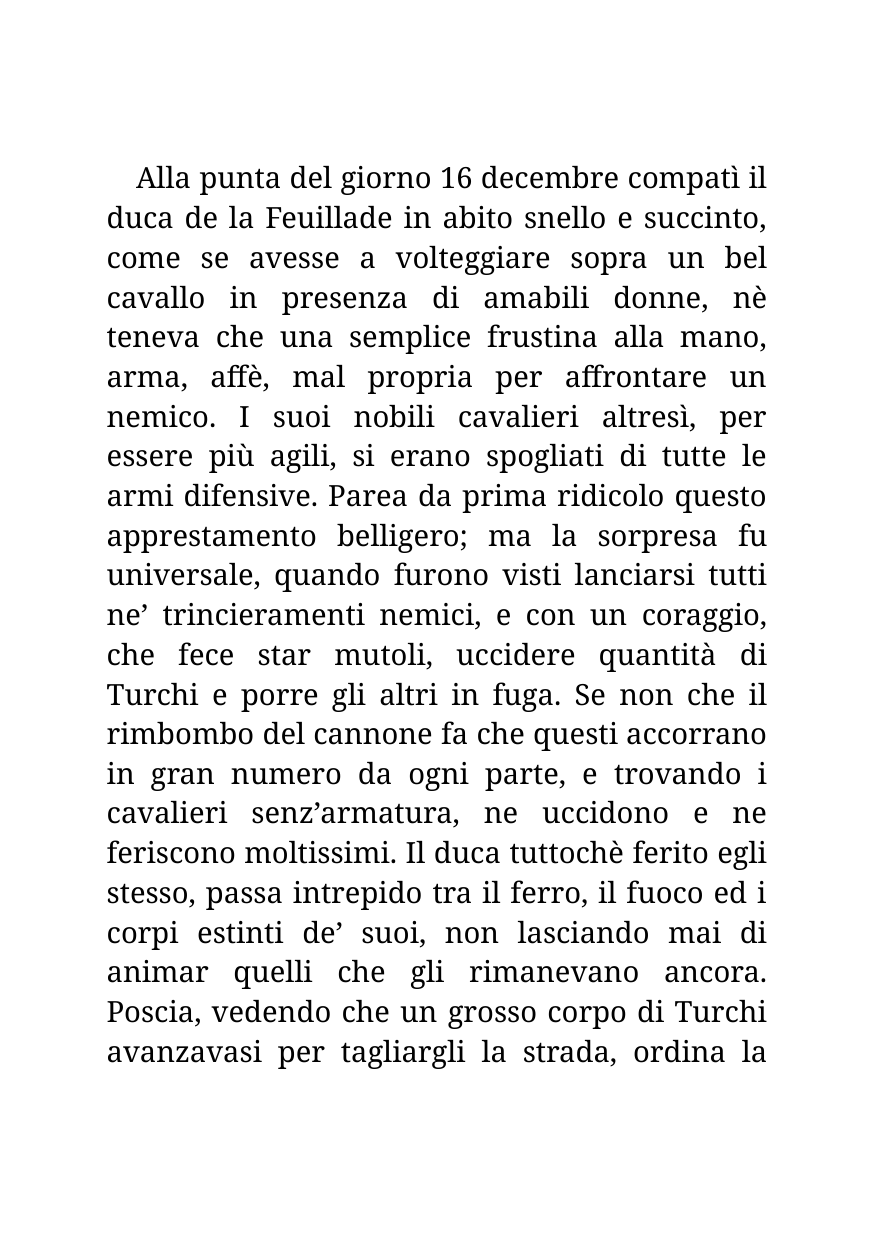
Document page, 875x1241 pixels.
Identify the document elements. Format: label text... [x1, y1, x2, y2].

text Alla punta del giorno 16 decembre compatì il duca de la Feuillade in abito snello e succinto, come se avesse a volteggiare sopra un bel cavallo in presenza di amabili donne, nè teneva che una semplice frustina alla mano, arma, affè, mal propria per affrontare un nemico. I suoi nobili cavalieri altresì, per essere più agili, si erano spogliati di tutte le armi difensive. Parea da prima ridicolo questo apprestamento belligero; ma la sorpresa fu universale, quando furono visti lanciarsi tutti ne’ trincieramenti nemici, e con un coraggio, che fece star mutoli, uccidere quantità di Turchi e porre gli altri in fuga. Se non che il rimbombo del cannone fa che questi accorrano in gran numero da ogni parte, e trovando i cavalieri senz’armatura, ne uccidono e ne feriscono moltissimi. Il duca tuttochè ferito egli stesso, passa intrepido tra il ferro, il fuoco ed i corpi estinti de’ suoi, non lasciando mai di animar quelli che gli rimanevano ancora. Poscia, vedendo che un grosso corpo di Turchi avanzavasi per tagliargli la strada, ordina la [106, 158, 768, 1071]
